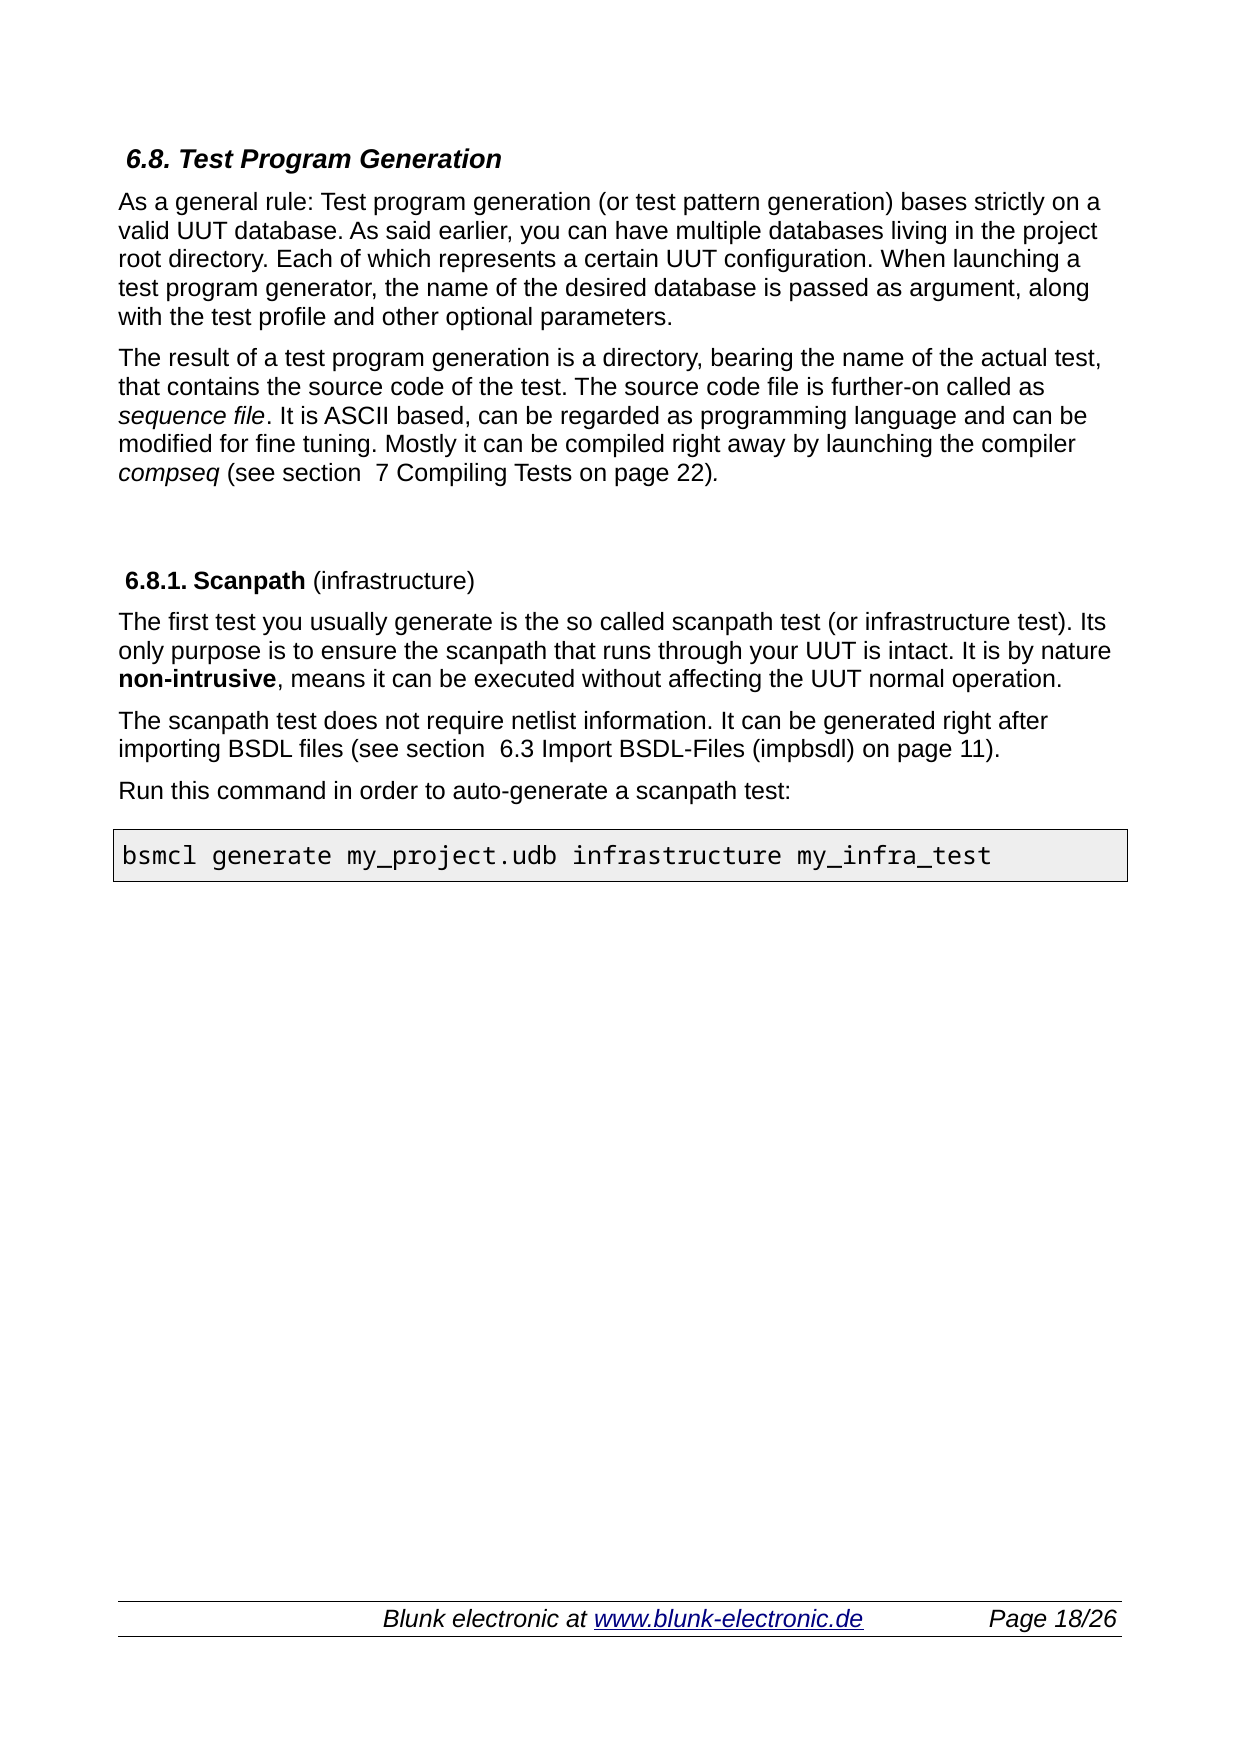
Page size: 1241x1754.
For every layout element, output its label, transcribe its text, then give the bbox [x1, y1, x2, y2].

text The scanpath test does not require netlist information. It can be generated right after importing BSDL files (see section 6.3 Import BSDL-Files (impbsdl) on page 11). [118, 706, 1122, 763]
subtitle Test Program Generation [118, 143, 1122, 174]
text Run this command in order to auto-generate a scanpath test: [118, 776, 1122, 804]
text The result of a test program generation is a directory, bearing the name of the actual test, that contains the source code of the test. The source code file is further-on called as sequence file. It is ASCII based, can be regarded as programming language and can be modified for fine tuning. Mostly it can be compiled right away by launching the compiler compseq (see section 7 Compiling Tests on page 22). [118, 343, 1122, 487]
text The first test you usually generate is the so called scanpath test (or infrastructure test). Its only purpose is to ensure the scanpath that runs through your UUT is intact. It is by nature non-intrusive, means it can be executed without affecting the UUT normal operation. [118, 607, 1122, 693]
text bsmcl generate my_project.udb infrastructure my_infra_test [122, 838, 1118, 872]
text As a general rule: Test program generation (or test pattern generation) bases strictly on a valid UUT database. As said earlier, you can have multiple databases living in the project root directory. Each of which represents a certain UUT configuration. When launching a test program generator, the name of the desired database is passed as argument, along with the test profile and other optional parameters. [118, 187, 1122, 331]
subtitle Scanpath (infrastructure) [118, 566, 1122, 594]
